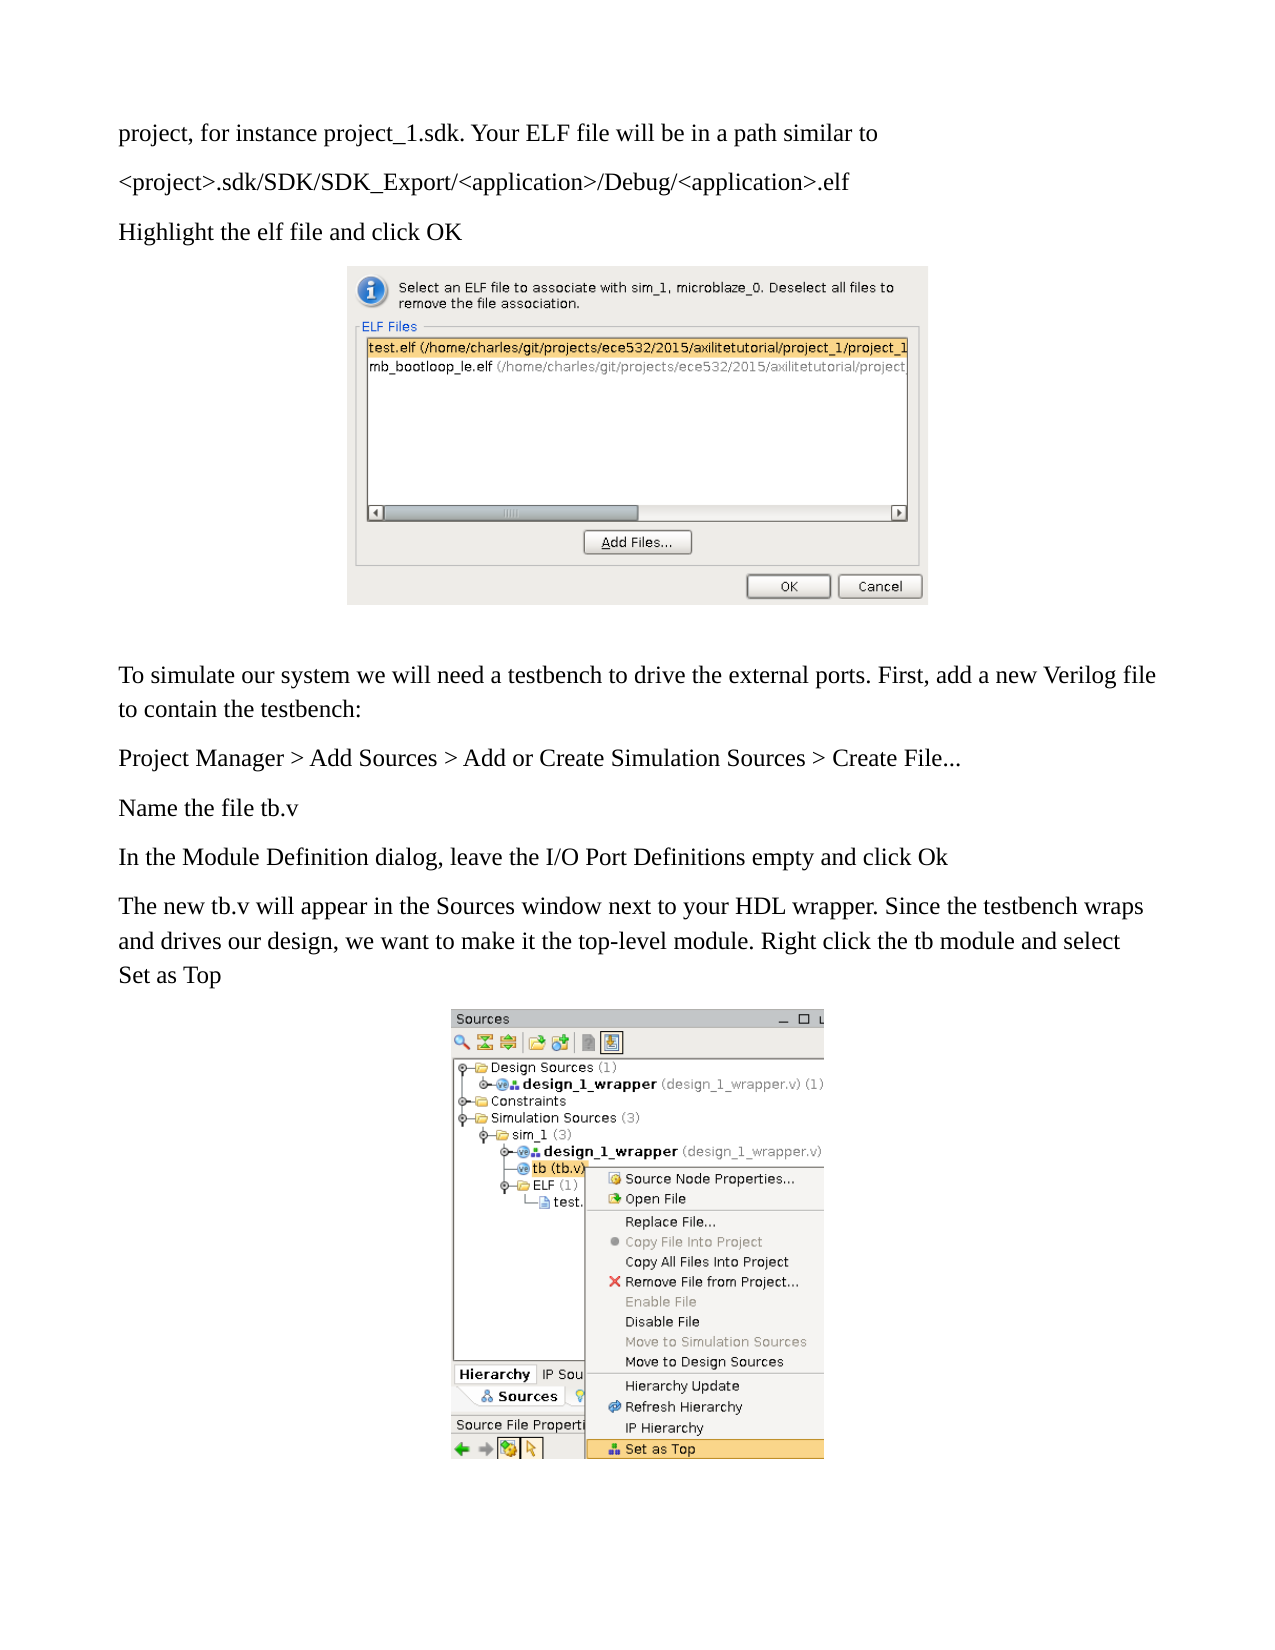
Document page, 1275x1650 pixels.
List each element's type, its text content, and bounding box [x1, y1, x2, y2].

text project, for instance project_1.sdk. Your ELF file will be in a path similar to [118, 118, 1157, 147]
text Highlight the elf file and click OK [118, 217, 1157, 245]
text To simulate our system we will need a testbench to drive the external ports. First, add a new Verilog file to contain the testbench: [118, 660, 1157, 723]
text Project Manager > Add Sources > Add or Create Simulation Sources > Create File... [118, 743, 1157, 772]
picture [451, 1009, 824, 1459]
text In the Module Definition dialog, leave the I/O Port Definitions empty and click Ok [118, 842, 1157, 871]
text Name the file tb.v [118, 793, 1157, 822]
picture [347, 266, 929, 605]
text The new tb.v will appear in the Sources window next to your HDL wrapper. Since the testbench wraps and drives our design, we want to make it the top-level module. Right click the tb module and select Set as Top [118, 891, 1157, 989]
text <project>.sdk/SDK/SDK_Export/<application>/Debug/<application>.elf [118, 167, 1157, 196]
